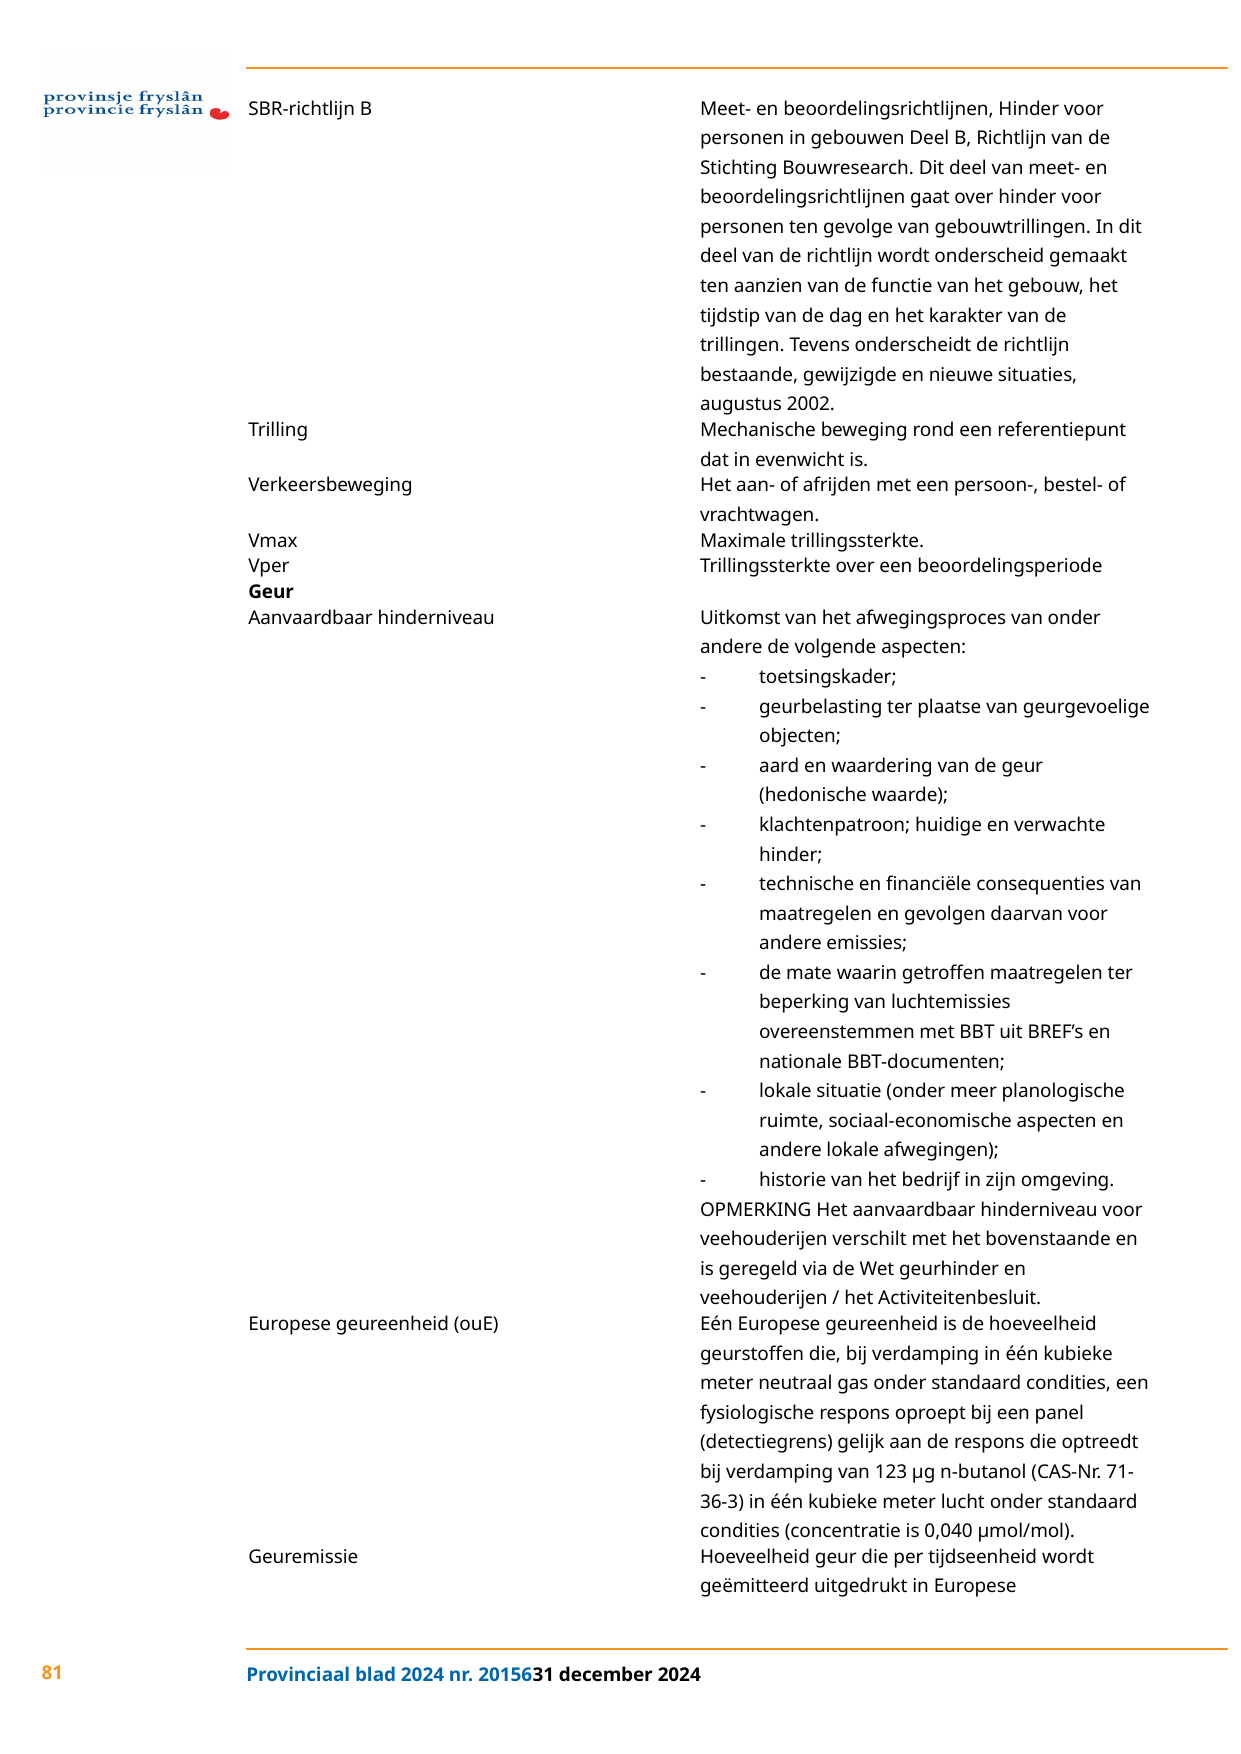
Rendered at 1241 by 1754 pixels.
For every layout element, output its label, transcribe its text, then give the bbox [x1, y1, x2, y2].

table_cell Aanvaardbaar hinderniveau [248, 604, 700, 1310]
table_cell Eén Europese geureenheid is de hoeveelheid geurstoffen die, bij verdamping in één kubieke meter neutraal gas onder standaard condities, een fysiologische respons oproept bij een panel (detectiegrens) gelijk aan de respons die optreedt bij verdamping van 123 μg n-butanol (CAS-Nr. 71-36-3) in één kubieke meter lucht onder standaard condities (concentratie is 0,040 μmol/mol). [700, 1310, 1152, 1543]
table_cell Meet- en beoordelingsrichtlijnen, Hinder voor personen in gebouwen Deel B, Richtlijn van de Stichting Bouwresearch. Dit deel van meet- en beoordelingsrichtlijnen gaat over hinder voor personen ten gevolge van gebouwtrillingen. In dit deel van de richtlijn wordt onderscheid gemaakt ten aanzien van de functie van het gebouw, het tijdstip van de dag en het karakter van de trillingen. Tevens onderscheidt de richtlijn bestaande, gewijzigde en nieuwe situaties, augustus 2002. [700, 95, 1152, 416]
table_cell Vmax [248, 527, 700, 553]
table_cell Uitkomst van het afwegingsproces van onder andere de volgende aspecten: toetsingskader; geurbelasting ter plaatse van geurgevoelige objecten; aard en waardering van de geur (hedonische waarde); klachtenpatroon; huidige en verwachte hinder; technische en financiële consequenties van maatregelen en gevolgen daarvan voor andere emissies; de mate waarin getroffen maatregelen ter beperking van luchtemissies overeenstemmen met BBT uit BREF’s en nationale BBT-documenten; lokale situatie (onder meer planologische ruimte, sociaal-economische aspecten en andere lokale afwegingen); historie van het bedrijf in zijn omgeving. OPMERKING Het aanvaardbaar hinderniveau voor veehouderijen verschilt met het bovenstaande en is geregeld via de Wet geurhinder en veehouderijen / het Activiteitenbesluit. [700, 604, 1152, 1310]
table_cell Trilling [248, 416, 700, 472]
table_cell Trillingssterkte over een beoordelingsperiode [700, 553, 1152, 578]
table_cell Mechanische beweging rond een referentiepunt dat in evenwicht is. [700, 416, 1152, 472]
picture [41, 47, 231, 172]
table_cell Maximale trillingssterkte. [700, 527, 1152, 553]
table_cell Geuremissie [248, 1543, 700, 1598]
table_cell SBR-richtlijn B [248, 95, 700, 416]
table_cell Hoeveelheid geur die per tijdseenheid wordt geëmitteerd uitgedrukt in Europese [700, 1543, 1152, 1598]
table_cell Het aan- of afrijden met een persoon-, bestel- of vrachtwagen. [700, 472, 1152, 527]
table_cell Vper [248, 553, 700, 578]
table_cell Verkeersbeweging [248, 472, 700, 527]
table_cell Geur [248, 579, 700, 604]
table_cell [700, 579, 1152, 604]
table_cell Europese geureenheid (ouE) [248, 1310, 700, 1543]
